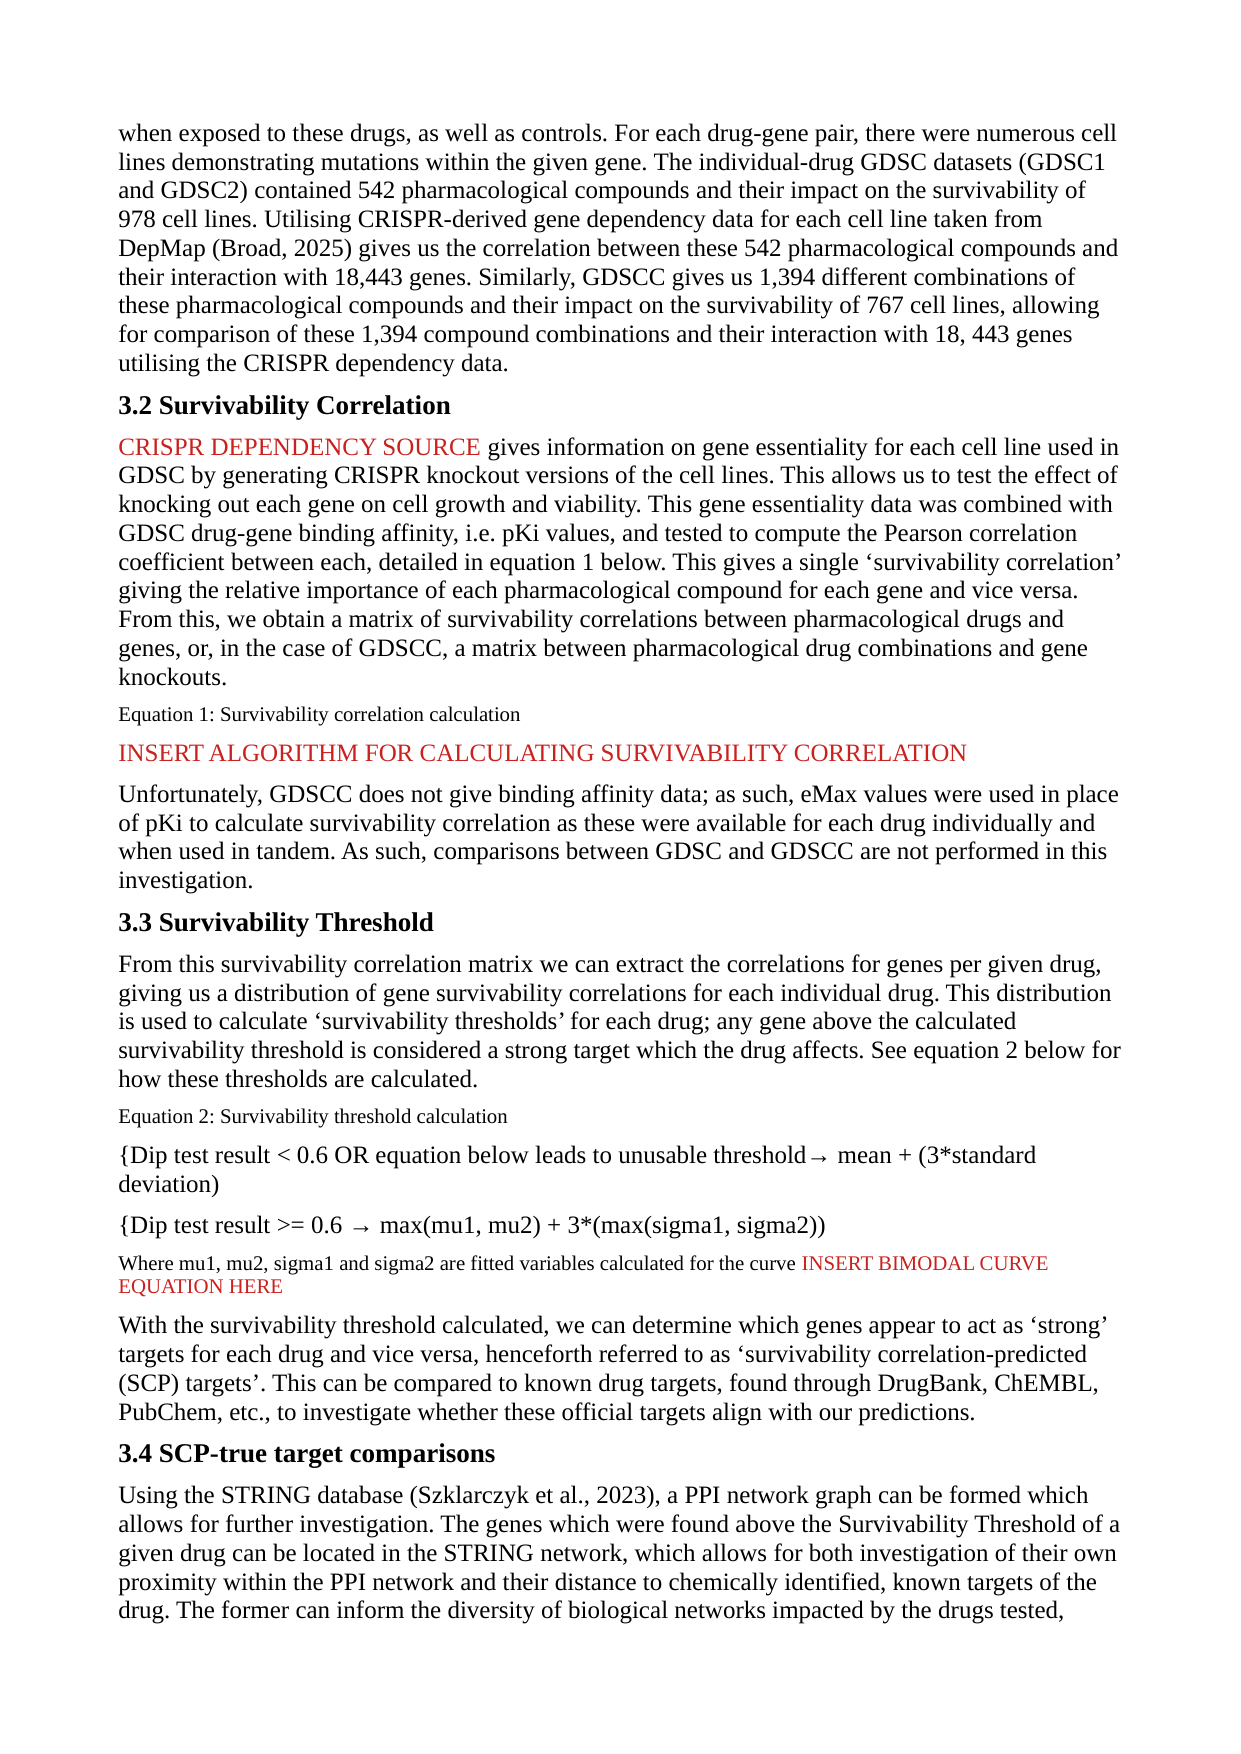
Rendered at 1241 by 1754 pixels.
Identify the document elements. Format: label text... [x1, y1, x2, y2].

text 3.4 SCP-true target comparisons [118, 1437, 1122, 1468]
text Unfortunately, GDSCC does not give binding affinity data; as such, eMax values were used in place of pKi to calculate survivability correlation as these were available for each drug individually and when used in tandem. As such, comparisons between GDSC and GDSCC are not performed in this investigation. [118, 779, 1122, 894]
text CRISPR DEPENDENCY SOURCE gives information on gene essentiality for each cell line used in GDSC by generating CRISPR knockout versions of the cell lines. This allows us to test the effect of knocking out each gene on cell growth and viability. This gene essentiality data was combined with GDSC drug-gene binding affinity, i.e. pKi values, and tested to compute the Pearson correlation coefficient between each, detailed in equation 1 below. This gives a single ‘survivability correlation’ giving the relative importance of each pharmacological compound for each gene and vice versa. From this, we obtain a matrix of survivability correlations between pharmacological drugs and genes, or, in the case of GDSCC, a matrix between pharmacological drug combinations and gene knockouts. [118, 432, 1122, 691]
text From this survivability correlation matrix we can extract the correlations for genes per given drug, giving us a distribution of gene survivability correlations for each individual drug. This distribution is used to calculate ‘survivability thresholds’ for each drug; any gene above the calculated survivability threshold is considered a strong target which the drug affects. See equation 2 below for how these thresholds are calculated. [118, 949, 1122, 1093]
text 3.2 Survivability Correlation [118, 389, 1122, 420]
text {Dip test result < 0.6 OR equation below leads to unusable threshold→ mean + (3*standard deviation) [118, 1140, 1122, 1198]
text Using the STRING database (Szklarczyk et al., 2023), a PPI network graph can be formed which allows for further investigation. The genes which were found above the Survivability Threshold of a given drug can be located in the STRING network, which allows for both investigation of their own proximity within the PPI network and their distance to chemically identified, known targets of the drug. The former can inform the diversity of biological networks impacted by the drugs tested, [118, 1480, 1122, 1624]
text 3.3 Survivability Threshold [118, 906, 1122, 937]
text With the survivability threshold calculated, we can determine which genes appear to act as ‘strong’ targets for each drug and vice versa, henceforth referred to as ‘survivability correlation-predicted (SCP) targets’. This can be compared to known drug targets, found through DrugBank, ChEMBL, PubChem, etc., to investigate whether these official targets align with our predictions. [118, 1310, 1122, 1425]
text {Dip test result >= 0.6 → max(mu1, mu2) + 3*(max(sigma1, sigma2)) [118, 1210, 1122, 1238]
text Where mu1, mu2, sigma1 and sigma2 are fitted variables calculated for the curve INSERT BIMODAL CURVE EQUATION HERE [118, 1250, 1122, 1298]
text Equation 1: Survivability correlation calculation [118, 702, 1122, 726]
text when exposed to these drugs, as well as controls. For each drug-gene pair, there were numerous cell lines demonstrating mutations within the given gene. The individual-drug GDSC datasets (GDSC1 and GDSC2) contained 542 pharmacological compounds and their impact on the survivability of 978 cell lines. Utilising CRISPR-derived gene dependency data for each cell line taken from DepMap (Broad, 2025) gives us the correlation between these 542 pharmacological compounds and their interaction with 18,443 genes. Similarly, GDSCC gives us 1,394 different combinations of these pharmacological compounds and their impact on the survivability of 767 cell lines, allowing for comparison of these 1,394 compound combinations and their interaction with 18, 443 genes utilising the CRISPR dependency data. [118, 118, 1122, 377]
text INSERT ALGORITHM FOR CALCULATING SURVIVABILITY CORRELATION [118, 738, 1122, 767]
text Equation 2: Survivability threshold calculation [118, 1104, 1122, 1128]
